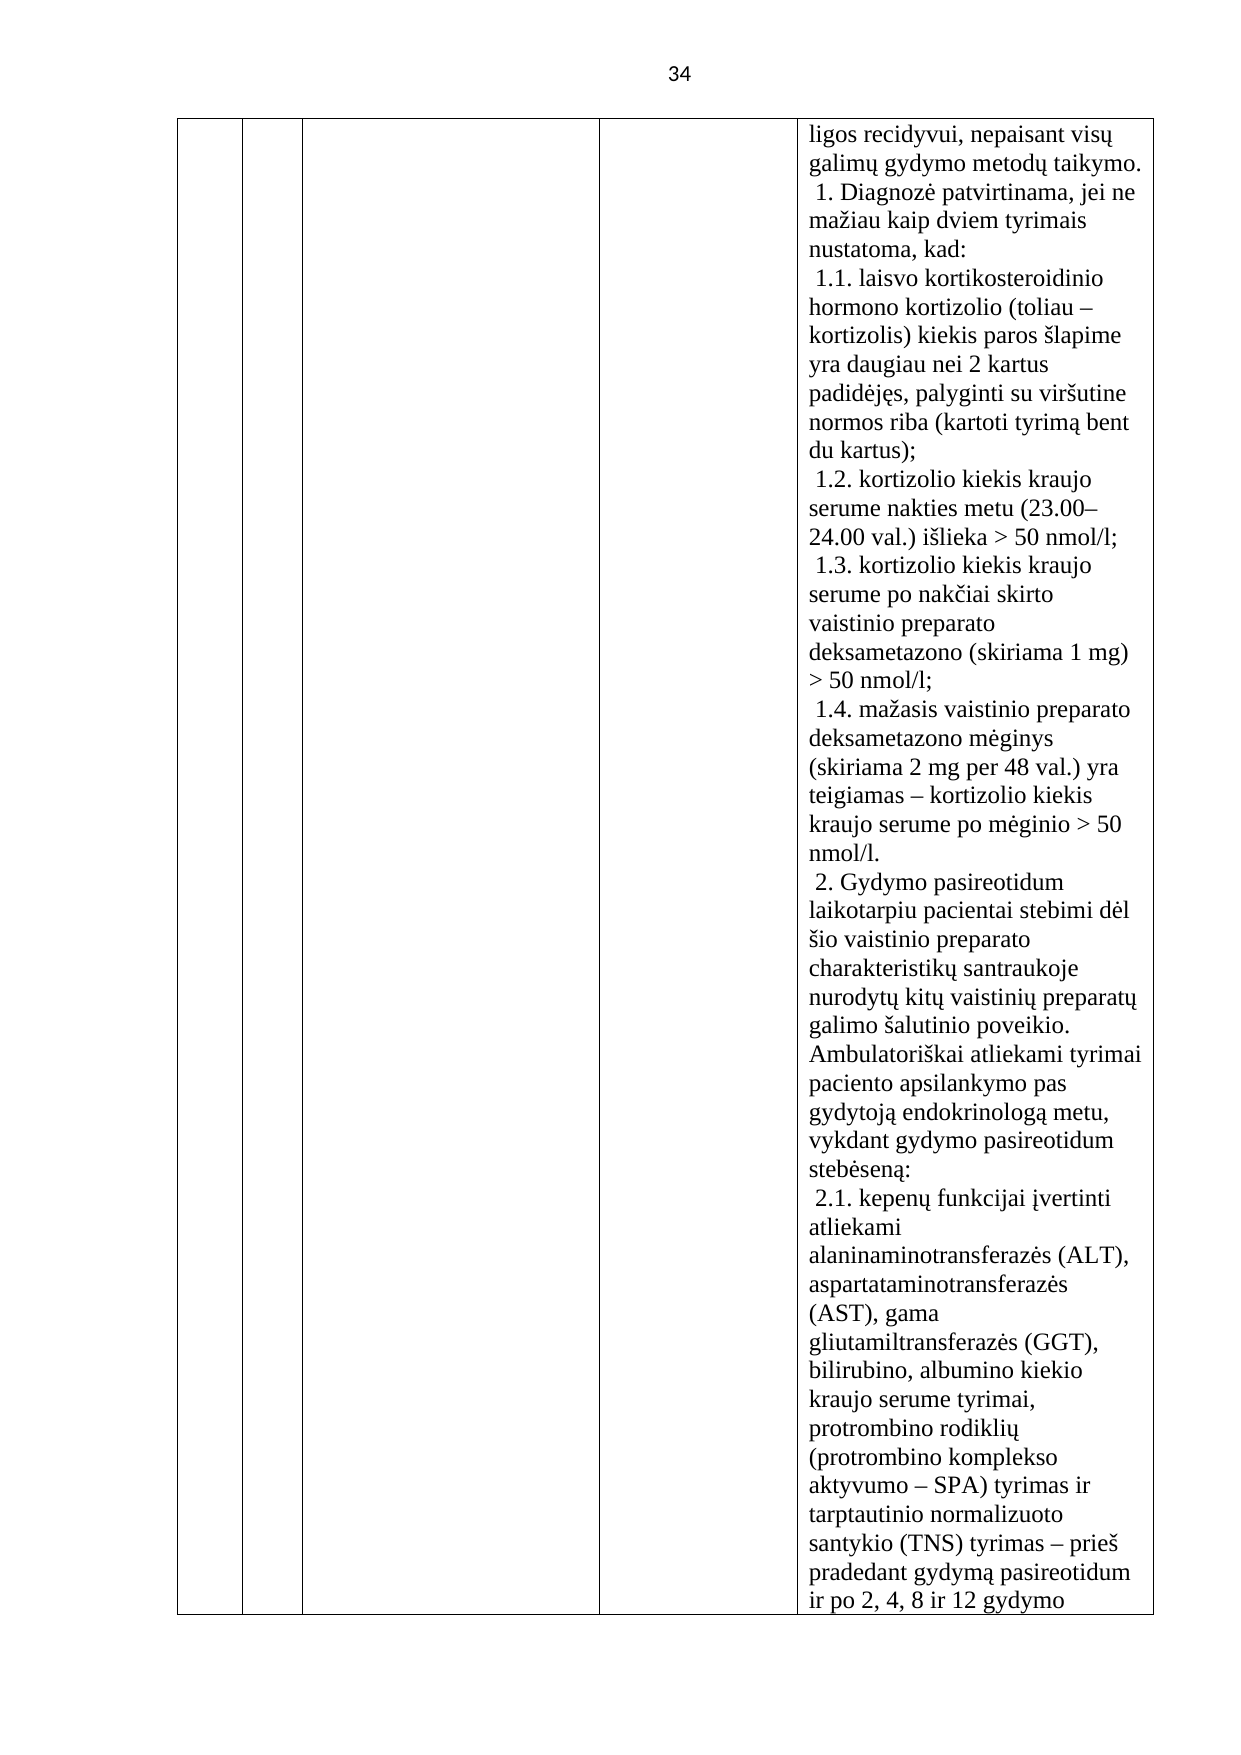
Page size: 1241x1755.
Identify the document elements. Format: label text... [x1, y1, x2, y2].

table_cell [243, 119, 302, 1614]
table_cell ligos recidyvui, nepaisant visų galimų gydymo metodų taikymo. 1. Diagnozė patvirtinama, jei ne mažiau kaip dviem tyrimais nustatoma, kad: 1.1. laisvo kortikosteroidinio hormono kortizolio (toliau – kortizolis) kiekis paros šlapime yra daugiau nei 2 kartus padidėjęs, palyginti su viršutine normos riba (kartoti tyrimą bent du kartus); 1.2. kortizolio kiekis kraujo serume nakties metu (23.00–24.00 val.) išlieka > 50 nmol/l; 1.3. kortizolio kiekis kraujo serume po nakčiai skirto vaistinio preparato deksametazono (skiriama 1 mg) > 50 nmol/l; 1.4. mažasis vaistinio preparato deksametazono mėginys (skiriama 2 mg per 48 val.) yra teigiamas – kortizolio kiekis kraujo serume po mėginio > 50 nmol/l. 2. Gydymo pasireotidum laikotarpiu pacientai stebimi dėl šio vaistinio preparato charakteristikų santraukoje nurodytų kitų vaistinių preparatų galimo šalutinio poveikio. Ambulatoriškai atliekami tyrimai paciento apsilankymo pas gydytoją endokrinologą metu, vykdant gydymo pasireotidum stebėseną: 2.1. kepenų funkcijai įvertinti atliekami alaninaminotransferazės (ALT), aspartataminotransferazės (AST), gama gliutamiltransferazės (GGT), bilirubino, albumino kiekio kraujo serume tyrimai, protrombino rodiklių (protrombino komplekso aktyvumo – SPA) tyrimas ir tarptautinio normalizuoto santykio (TNS) tyrimas – prieš pradedant gydymą pasireotidum ir po 2, 4, 8 ir 12 gydymo [798, 119, 1153, 1614]
table_cell [178, 119, 242, 1614]
table_cell [303, 119, 599, 1614]
table_cell [600, 119, 797, 1614]
